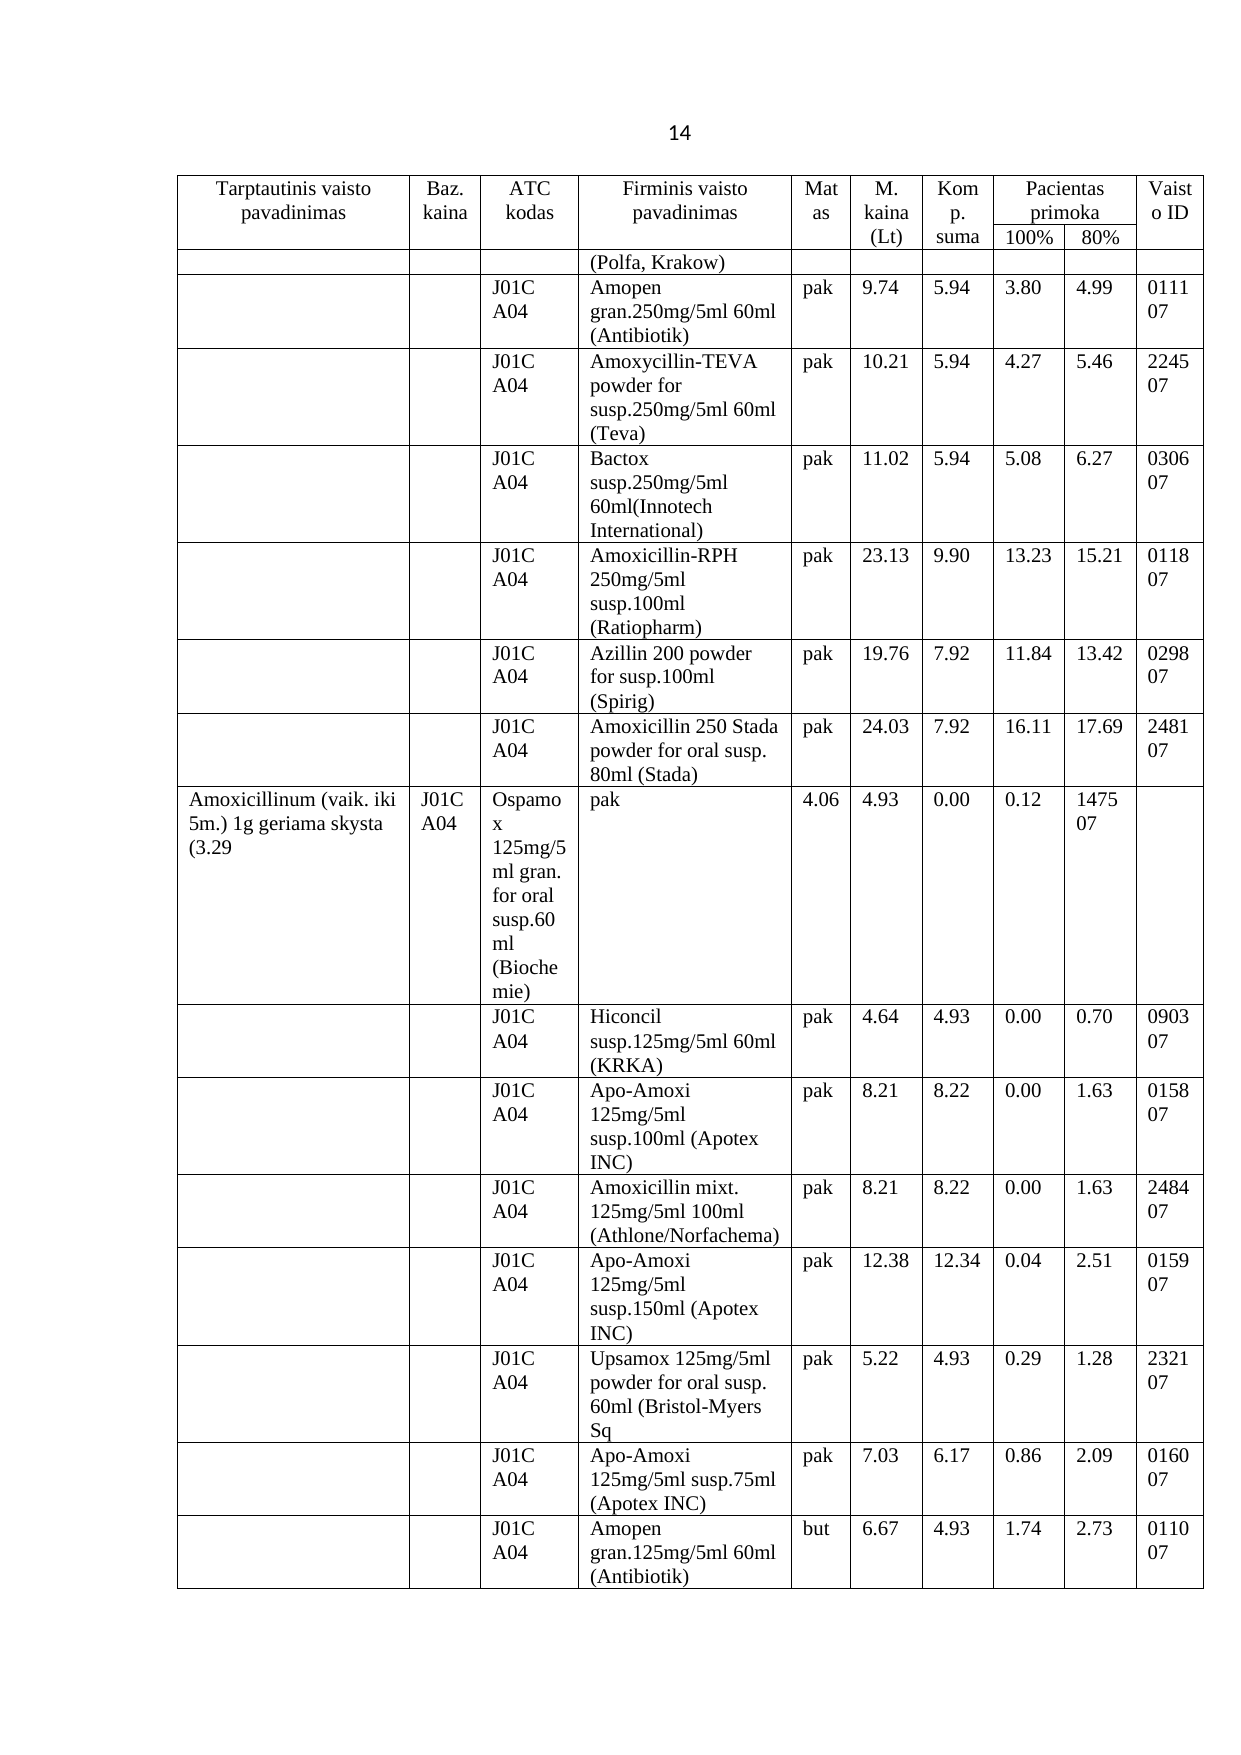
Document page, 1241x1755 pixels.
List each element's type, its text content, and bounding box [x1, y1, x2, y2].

table_cell pak [792, 446, 850, 542]
table_cell 1.63 [1065, 1078, 1136, 1174]
table_header Matas [792, 176, 850, 249]
table_cell J01C A04 [481, 543, 578, 639]
table_header Komp. suma (Lt) [923, 176, 993, 249]
table_cell 224507 [1137, 349, 1203, 445]
table_cell [410, 543, 480, 639]
table_cell Apo-Amoxi 125mg/5ml susp.150ml (Apotex INC) [579, 1248, 791, 1344]
table_cell 24.03 [851, 714, 922, 786]
table_cell [410, 1443, 480, 1515]
table_cell 13.42 [1065, 640, 1136, 713]
table_cell J01C A04 [481, 1248, 578, 1344]
table_cell [851, 250, 922, 274]
table_header Pacientas primoka [994, 176, 1136, 224]
table_cell 2.51 [1065, 1248, 1136, 1344]
table_cell 0.00 [994, 1078, 1064, 1174]
table_cell Amoxicillin-RPH 250mg/5ml susp.100ml (Ratiopharm) [579, 543, 791, 639]
table_cell [410, 446, 480, 542]
table_cell 5.08 [994, 446, 1064, 542]
table_cell [994, 250, 1064, 274]
table_cell 011107 [1137, 275, 1203, 347]
table_cell Hiconcil susp.125mg/5ml 60ml (KRKA) [579, 1005, 791, 1077]
table_cell pak [792, 1248, 850, 1344]
table_cell 8.22 [923, 1175, 993, 1247]
table_cell [410, 275, 480, 347]
table_cell 0.04 [994, 1248, 1064, 1344]
table_cell J01C A04 [481, 1175, 578, 1247]
table_cell Amoxicillinum (vaik. iki 5m.) 1g geriama skysta (3.29 [178, 787, 409, 1003]
table_cell Upsamox 125mg/5ml powder for oral susp. 60ml (Bristol-Myers Sq [579, 1346, 791, 1442]
table_cell 0.29 [994, 1346, 1064, 1442]
table_cell 248107 [1137, 714, 1203, 786]
table_cell pak [579, 787, 791, 1003]
table_cell 7.03 [851, 1443, 922, 1515]
table_cell J01C A04 [481, 1516, 578, 1588]
table_cell 5.94 [923, 250, 993, 274]
table_cell 17.69 [1065, 714, 1136, 786]
table_cell 3.80 [994, 275, 1064, 347]
table_cell J01C A04 [481, 1346, 578, 1442]
table_header M. kaina (Lt) [851, 176, 922, 249]
table_cell 0.00 [923, 787, 993, 1003]
table_cell but [792, 1516, 850, 1588]
table_cell 7.92 [923, 640, 993, 713]
table_cell 6.17 [923, 1443, 993, 1515]
table_cell 0.00 [994, 1175, 1064, 1247]
table_cell pak [792, 1005, 850, 1077]
table_cell [481, 250, 578, 274]
table_cell [410, 1175, 480, 1247]
table_cell 5.46 [1065, 349, 1136, 445]
table_cell Bactox susp.250mg/5ml 60ml(Innotech International) [579, 446, 791, 542]
table_cell 9.74 [851, 275, 922, 347]
table_header Baz. kaina [410, 176, 480, 249]
table_cell [178, 1078, 409, 1174]
table_cell J01C A04 [410, 787, 480, 1003]
table_cell [410, 714, 480, 786]
table_cell [178, 275, 409, 347]
table_cell pak [792, 714, 850, 786]
table_cell 8.21 [851, 1078, 922, 1174]
table_cell Apo-Amoxi 125mg/5ml susp.75ml (Apotex INC) [579, 1443, 791, 1515]
table_cell [178, 1346, 409, 1442]
table_cell 4.93 [923, 1346, 993, 1442]
table_cell (Polfa, Krakow) [579, 250, 791, 274]
table_cell [410, 349, 480, 445]
table_cell 80% [1065, 225, 1136, 249]
table_cell [410, 640, 480, 713]
table_cell Apo-Amoxi 125mg/5ml susp.100ml (Apotex INC) [579, 1078, 791, 1174]
table_cell 248407 [1137, 1175, 1203, 1247]
table_header Vaisto ID [1137, 176, 1203, 249]
table_cell 011007 [1137, 1516, 1203, 1588]
table_cell [178, 1516, 409, 1588]
table_cell 015907 [1137, 1248, 1203, 1344]
table_cell [178, 640, 409, 713]
table_cell pak [792, 1078, 850, 1174]
table_cell pak [792, 543, 850, 639]
table_cell 4.93 [923, 1516, 993, 1588]
table_header ATC kodas [481, 176, 578, 249]
table_cell 5.94 [923, 275, 993, 347]
table_cell J01C A04 [481, 446, 578, 542]
table_cell [410, 1078, 480, 1174]
table_cell pak [792, 1443, 850, 1515]
table_cell 8.22 [923, 1078, 993, 1174]
table_cell [178, 1248, 409, 1344]
table_cell 016007 [1137, 1443, 1203, 1515]
table_cell 015807 [1137, 1078, 1203, 1174]
table_cell 9.90 [923, 543, 993, 639]
table_cell pak [792, 640, 850, 713]
table_cell 5.94 [923, 349, 993, 445]
table_cell 011807 [1137, 543, 1203, 639]
table_cell 1.28 [1065, 1346, 1136, 1442]
table_cell Amoxicillin mixt. 125mg/5ml 100ml (Athlone/Norfachema) [579, 1175, 791, 1247]
table_cell 13.23 [994, 543, 1064, 639]
table_cell J01C A04 [481, 1078, 578, 1174]
table_cell Amopen gran.125mg/5ml 60ml (Antibiotik) [579, 1516, 791, 1588]
table_cell 12.34 [923, 1248, 993, 1344]
table_cell 1.63 [1065, 1175, 1136, 1247]
table_cell 19.76 [851, 640, 922, 713]
table_cell 12.38 [851, 1248, 922, 1344]
table_cell J01C A04 [481, 640, 578, 713]
table_cell [410, 1346, 480, 1442]
table_cell J01C A04 [481, 349, 578, 445]
table_cell pak [792, 1346, 850, 1442]
table_cell Ospamox 125mg/5ml gran. for oral susp.60ml (Biochemie) [481, 787, 578, 1003]
table_cell 4.27 [994, 349, 1064, 445]
table_cell [178, 1175, 409, 1247]
table_cell 029807 [1137, 640, 1203, 713]
table_cell pak [792, 1175, 850, 1247]
table_cell 030607 [1137, 446, 1203, 542]
table_cell 090307 [1137, 1005, 1203, 1077]
table_cell 1.74 [994, 1516, 1064, 1588]
table_cell 15.21 [1065, 543, 1136, 639]
table_cell 4.64 [851, 1005, 922, 1077]
table_cell 11.02 [851, 446, 922, 542]
table_cell 4.93 [851, 787, 922, 1003]
table_cell [410, 1516, 480, 1588]
table_cell 147507 [1065, 787, 1136, 1003]
table_cell Amoxycillin-TEVA powder for susp.250mg/5ml 60ml (Teva) [579, 349, 791, 445]
table_cell Amoxicillin 250 Stada powder for oral susp. 80ml (Stada) [579, 714, 791, 786]
table_cell [1137, 787, 1203, 1003]
table_cell [410, 1248, 480, 1344]
table_cell 11.84 [994, 640, 1064, 713]
table_cell [178, 349, 409, 445]
table_cell 0.00 [994, 1005, 1064, 1077]
table_cell 23.13 [851, 543, 922, 639]
table_cell 5.22 [851, 1346, 922, 1442]
table_cell [178, 446, 409, 542]
table_cell J01C A04 [481, 714, 578, 786]
table_header Tarptautinis vaisto pavadinimas [178, 176, 409, 249]
table_cell 4.93 [923, 1005, 993, 1077]
table_cell J01C A04 [481, 275, 578, 347]
table_cell 232107 [1137, 1346, 1203, 1442]
table_cell Amopen gran.250mg/5ml 60ml (Antibiotik) [579, 275, 791, 347]
table_cell 6.67 [851, 1516, 922, 1588]
table_cell [178, 1443, 409, 1515]
table_cell [792, 250, 850, 274]
table_cell [178, 1005, 409, 1077]
table_cell 2.73 [1065, 1516, 1136, 1588]
table_cell [178, 543, 409, 639]
table_cell pak [792, 275, 850, 347]
table_cell 5.94 [923, 446, 993, 542]
table_cell [410, 1005, 480, 1077]
table_cell 6.27 [1065, 446, 1136, 542]
table_cell 0.86 [994, 1443, 1064, 1515]
table_cell [178, 714, 409, 786]
table_cell 0.12 [994, 787, 1064, 1003]
table_cell J01C A04 [481, 1443, 578, 1515]
table_cell [178, 250, 409, 274]
table_cell J01C A04 [481, 1005, 578, 1077]
table_cell [410, 250, 480, 274]
table_cell 2.09 [1065, 1443, 1136, 1515]
table_cell 8.21 [851, 1175, 922, 1247]
table_cell 7.92 [923, 714, 993, 786]
table_cell 16.11 [994, 714, 1064, 786]
table_cell 4.99 [1065, 275, 1136, 347]
table_cell 100% [994, 225, 1064, 249]
table_cell 4.06 [792, 787, 850, 1003]
table_cell 10.21 [851, 349, 922, 445]
table_cell [1065, 250, 1136, 274]
table_cell pak [792, 349, 850, 445]
table_cell Azillin 200 powder for susp.100ml (Spirig) [579, 640, 791, 713]
table_cell [1137, 250, 1203, 274]
table_header Firminis vaisto pavadinimas [579, 176, 791, 249]
table_cell 0.70 [1065, 1005, 1136, 1077]
